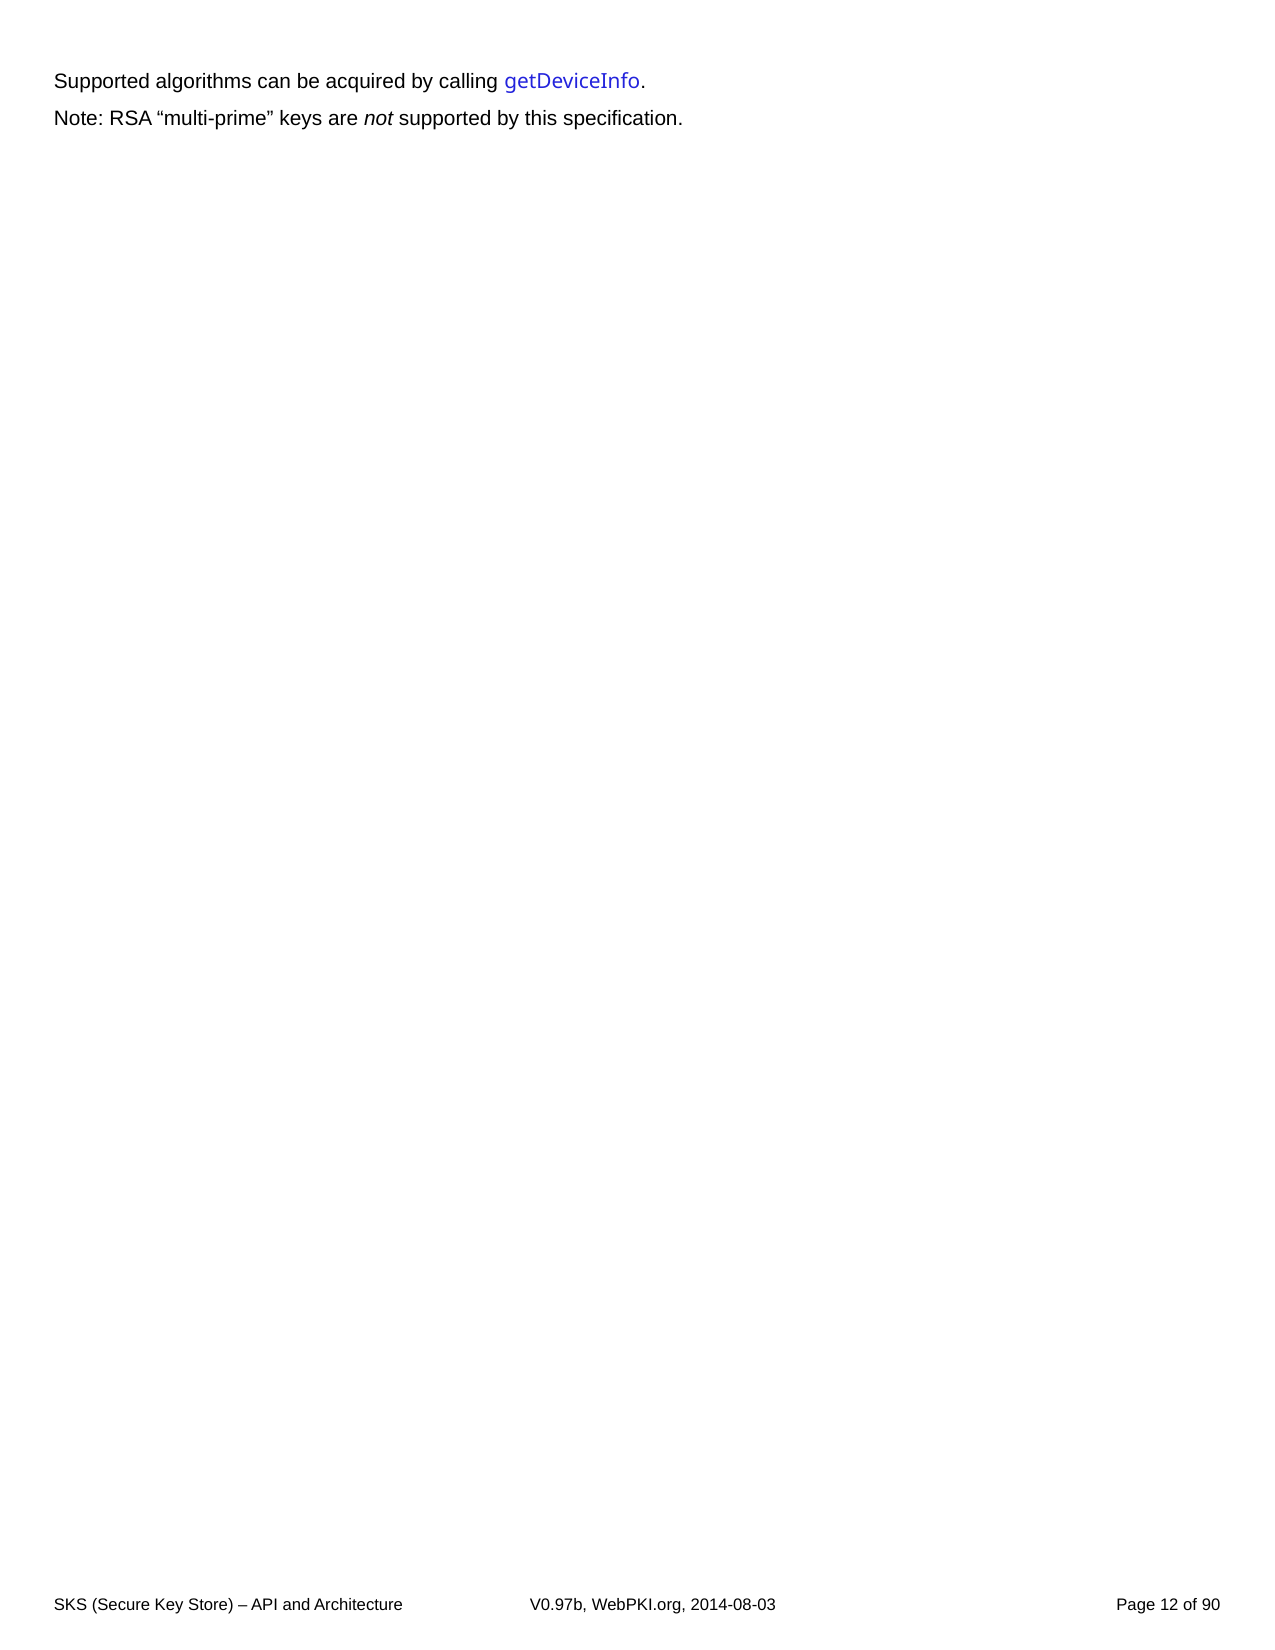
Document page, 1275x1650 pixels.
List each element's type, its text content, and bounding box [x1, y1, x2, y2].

text Supported algorithms can be acquired by calling getDeviceInfo. [54, 66, 1221, 94]
text Note: RSA “multi-prime” keys are not supported by this specification. [54, 106, 1221, 130]
